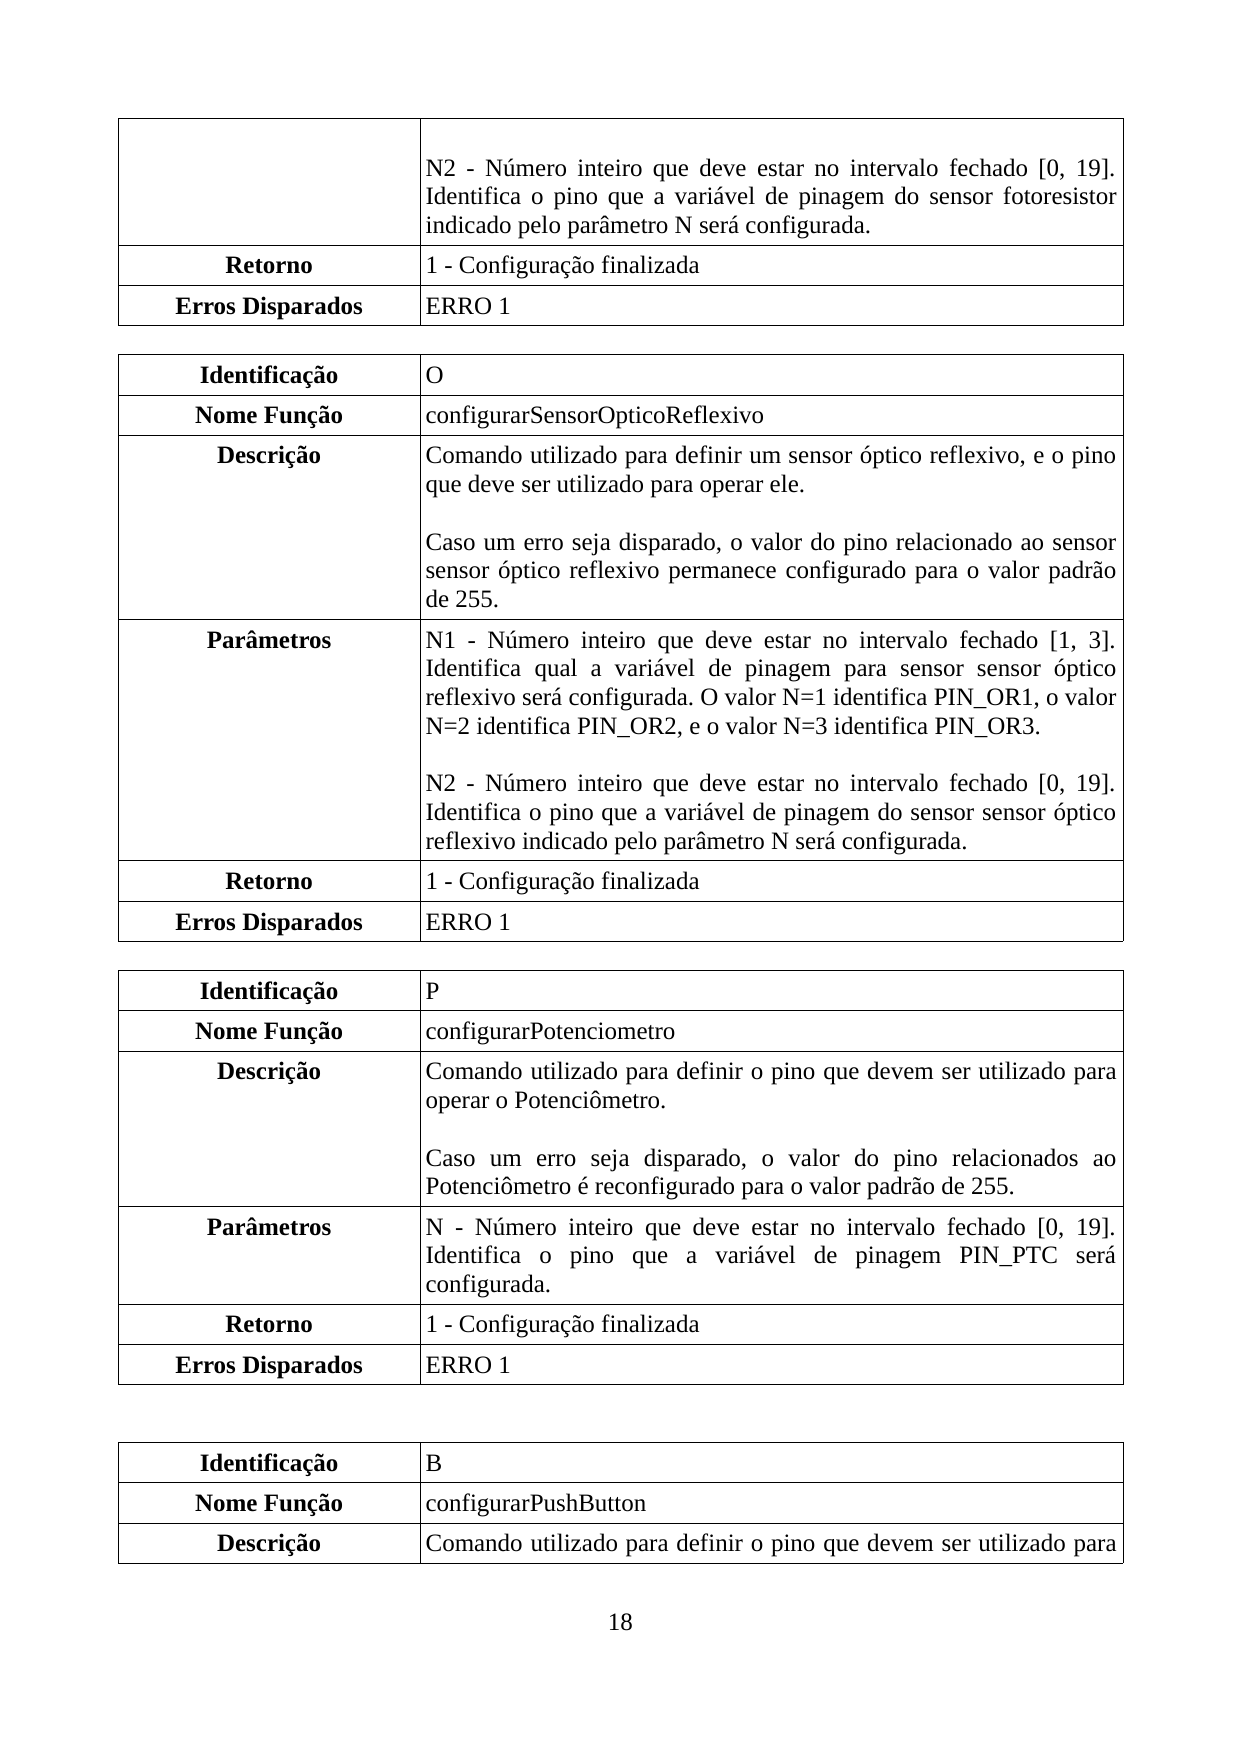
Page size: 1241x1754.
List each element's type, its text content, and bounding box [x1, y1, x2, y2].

table_cell configurarPushButton [421, 1483, 1123, 1522]
table_cell Erros Disparados [119, 902, 420, 941]
table_cell 1 - Configuração finalizada [421, 861, 1123, 901]
table_cell configurarPotenciometro [421, 1011, 1123, 1051]
table_cell [119, 119, 420, 245]
table_cell Retorno [119, 861, 420, 901]
table_cell N - Número inteiro que deve estar no intervalo fechado [0, 19]. Identifica o pino que a variável de pinagem PIN_PTC será configurada. [421, 1207, 1123, 1304]
table_cell Nome Função [119, 396, 420, 435]
table_cell N2 - Número inteiro que deve estar no intervalo fechado [0, 19]. Identifica o pino que a variável de pinagem do sensor fotoresistor indicado pelo parâmetro N será configurada. [421, 119, 1123, 245]
table_cell ERRO 1 [421, 902, 1123, 941]
table_cell Erros Disparados [119, 1345, 420, 1384]
table_cell N1 - Número inteiro que deve estar no intervalo fechado [1, 3]. Identifica qual a variável de pinagem para sensor sensor óptico reflexivo será configurada. O valor N=1 identifica PIN_OR1, o valor N=2 identifica PIN_OR2, e o valor N=3 identifica PIN_OR3. N2 - Número inteiro que deve estar no intervalo fechado [0, 19]. Identifica o pino que a variável de pinagem do sensor sensor óptico reflexivo indicado pelo parâmetro N será configurada. [421, 620, 1123, 860]
table_cell Parâmetros [119, 620, 420, 860]
table_cell Nome Função [119, 1483, 420, 1522]
table_header P [421, 971, 1123, 1010]
table_cell Retorno [119, 246, 420, 285]
table_cell Comando utilizado para definir um sensor óptico reflexivo, e o pino que deve ser utilizado para operar ele. Caso um erro seja disparado, o valor do pino relacionado ao sensor sensor óptico reflexivo permanece configurado para o valor padrão de 255. [421, 436, 1123, 619]
table_header Identificação [119, 971, 420, 1010]
table_header Identificação [119, 355, 420, 394]
table_cell Descrição [119, 436, 420, 619]
table_cell configurarSensorOpticoReflexivo [421, 396, 1123, 435]
table_cell Retorno [119, 1305, 420, 1344]
table_cell Comando utilizado para definir o pino que devem ser utilizado para [421, 1524, 1123, 1563]
table_cell Descrição [119, 1524, 420, 1563]
table_cell Descrição [119, 1052, 420, 1206]
table_cell Nome Função [119, 1011, 420, 1051]
table_cell 1 - Configuração finalizada [421, 1305, 1123, 1344]
table_header B [421, 1443, 1123, 1482]
table_cell ERRO 1 [421, 1345, 1123, 1384]
table_cell 1 - Configuração finalizada [421, 246, 1123, 285]
table_cell Comando utilizado para definir o pino que devem ser utilizado para operar o Potenciômetro. Caso um erro seja disparado, o valor do pino relacionados ao Potenciômetro é reconfigurado para o valor padrão de 255. [421, 1052, 1123, 1206]
table_header Identificação [119, 1443, 420, 1482]
table_header O [421, 355, 1123, 394]
table_cell ERRO 1 [421, 286, 1123, 325]
table_cell Parâmetros [119, 1207, 420, 1304]
table_cell Erros Disparados [119, 286, 420, 325]
